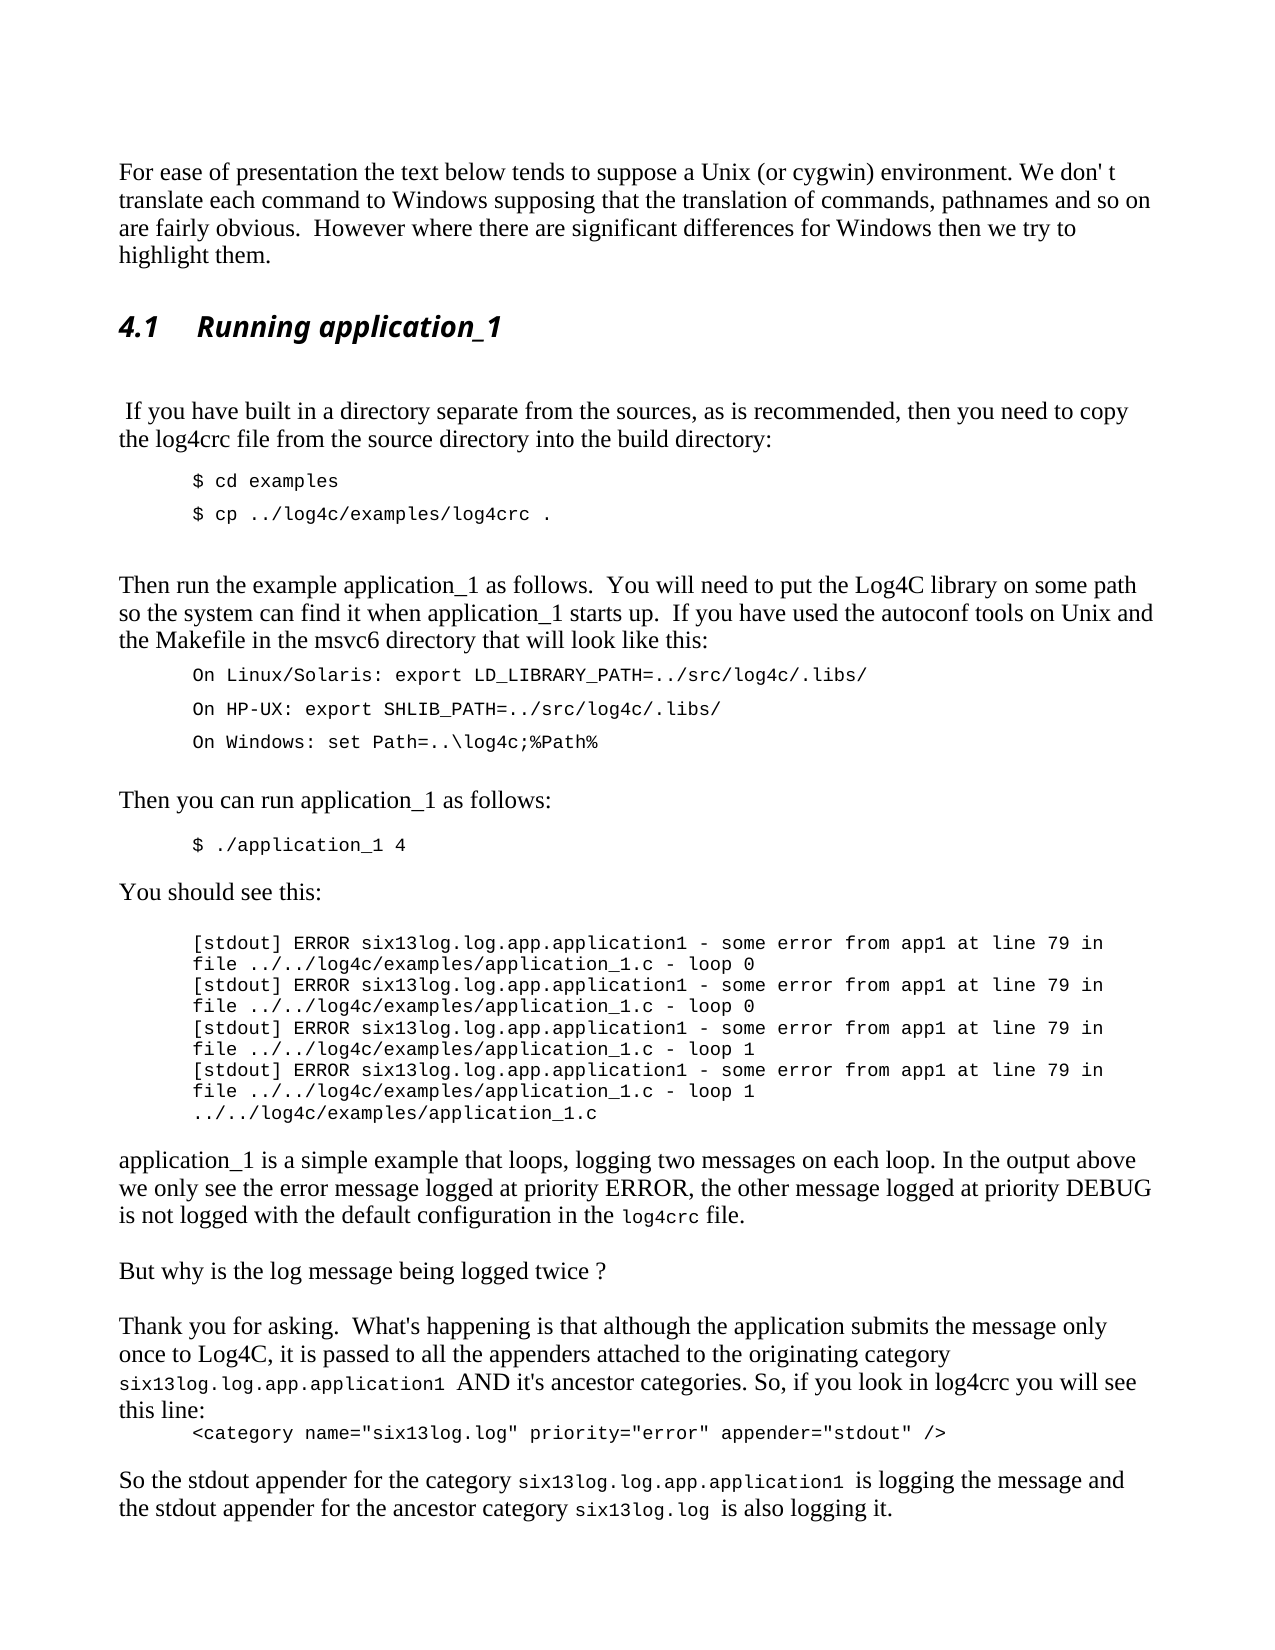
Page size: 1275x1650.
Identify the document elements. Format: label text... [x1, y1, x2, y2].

text <category name="six13log.log" priority="error" appender="stdout" /> [192, 1423, 1156, 1445]
text On HP-UX: export SHLIB_PATH=../src/log4c/.libs/ [192, 699, 1156, 721]
text [stdout] ERROR six13log.log.app.application1 - some error from app1 at line 79 in file ../../log4c/examples/application_1.c - loop 1 [192, 1018, 1156, 1061]
text [stdout] ERROR six13log.log.app.application1 - some error from app1 at line 79 in file ../../log4c/examples/application_1.c - loop 0 [192, 976, 1156, 1018]
text Thank you for asking. What's happening is that although the application submits the message only once to Log4C, it is passed to all the appenders attached to the originating category six13log.log.app.application1 AND it's ancestor categories. So, if you look in log4crc you will see this line: [118, 1312, 1156, 1423]
text So the stdout appender for the category six13log.log.app.application1 is logging the message and the stdout appender for the ancestor category six13log.log is also logging it. [118, 1466, 1156, 1522]
text For ease of presentation the text below tends to suppose a Unix (or cygwin) environment. We don' t translate each command to Windows supposing that the translation of commands, pathnames and so on are fairly obvious. However where there are significant differences for Windows then we try to highlight them. [118, 158, 1156, 269]
text You should see this: [118, 878, 1156, 906]
subtitle Running application_1 [118, 306, 1156, 346]
text Then you can run application_1 as follows: [118, 787, 1156, 814]
text On Windows: set Path=..\log4c;%Path% [192, 733, 1156, 754]
text [stdout] ERROR six13log.log.app.application1 - some error from app1 at line 79 in file ../../log4c/examples/application_1.c - loop 1 ../../log4c/examples/application_1.c [192, 1061, 1156, 1125]
text [stdout] ERROR six13log.log.app.application1 - some error from app1 at line 79 in file ../../log4c/examples/application_1.c - loop 0 [192, 933, 1156, 976]
text Then run the example application_1 as follows. You will need to put the Log4C library on some path so the system can find it when application_1 starts up. If you have used the autoconf tools on Unix and the Makefile in the msvc6 directory that will look like this: [118, 571, 1156, 654]
text If you have built in a directory separate from the sources, as is recommended, then you need to copy the log4crc file from the source directory into the build directory: [118, 397, 1156, 453]
text $ ./application_1 4 [192, 836, 1156, 857]
text On Linux/Solaris: export LD_LIBRARY_PATH=../src/log4c/.libs/ [192, 666, 1156, 687]
text $ cp ../log4c/examples/log4crc . [118, 505, 1156, 526]
text $ cd examples [118, 465, 1156, 493]
text application_1 is a simple example that loops, logging two messages on each loop. In the output above we only see the error message logged at priority ERROR, the other message logged at priority DEBUG is not logged with the default configuration in the log4crc file. [118, 1146, 1156, 1229]
text But why is the log message being logged twice ? [118, 1257, 1156, 1285]
